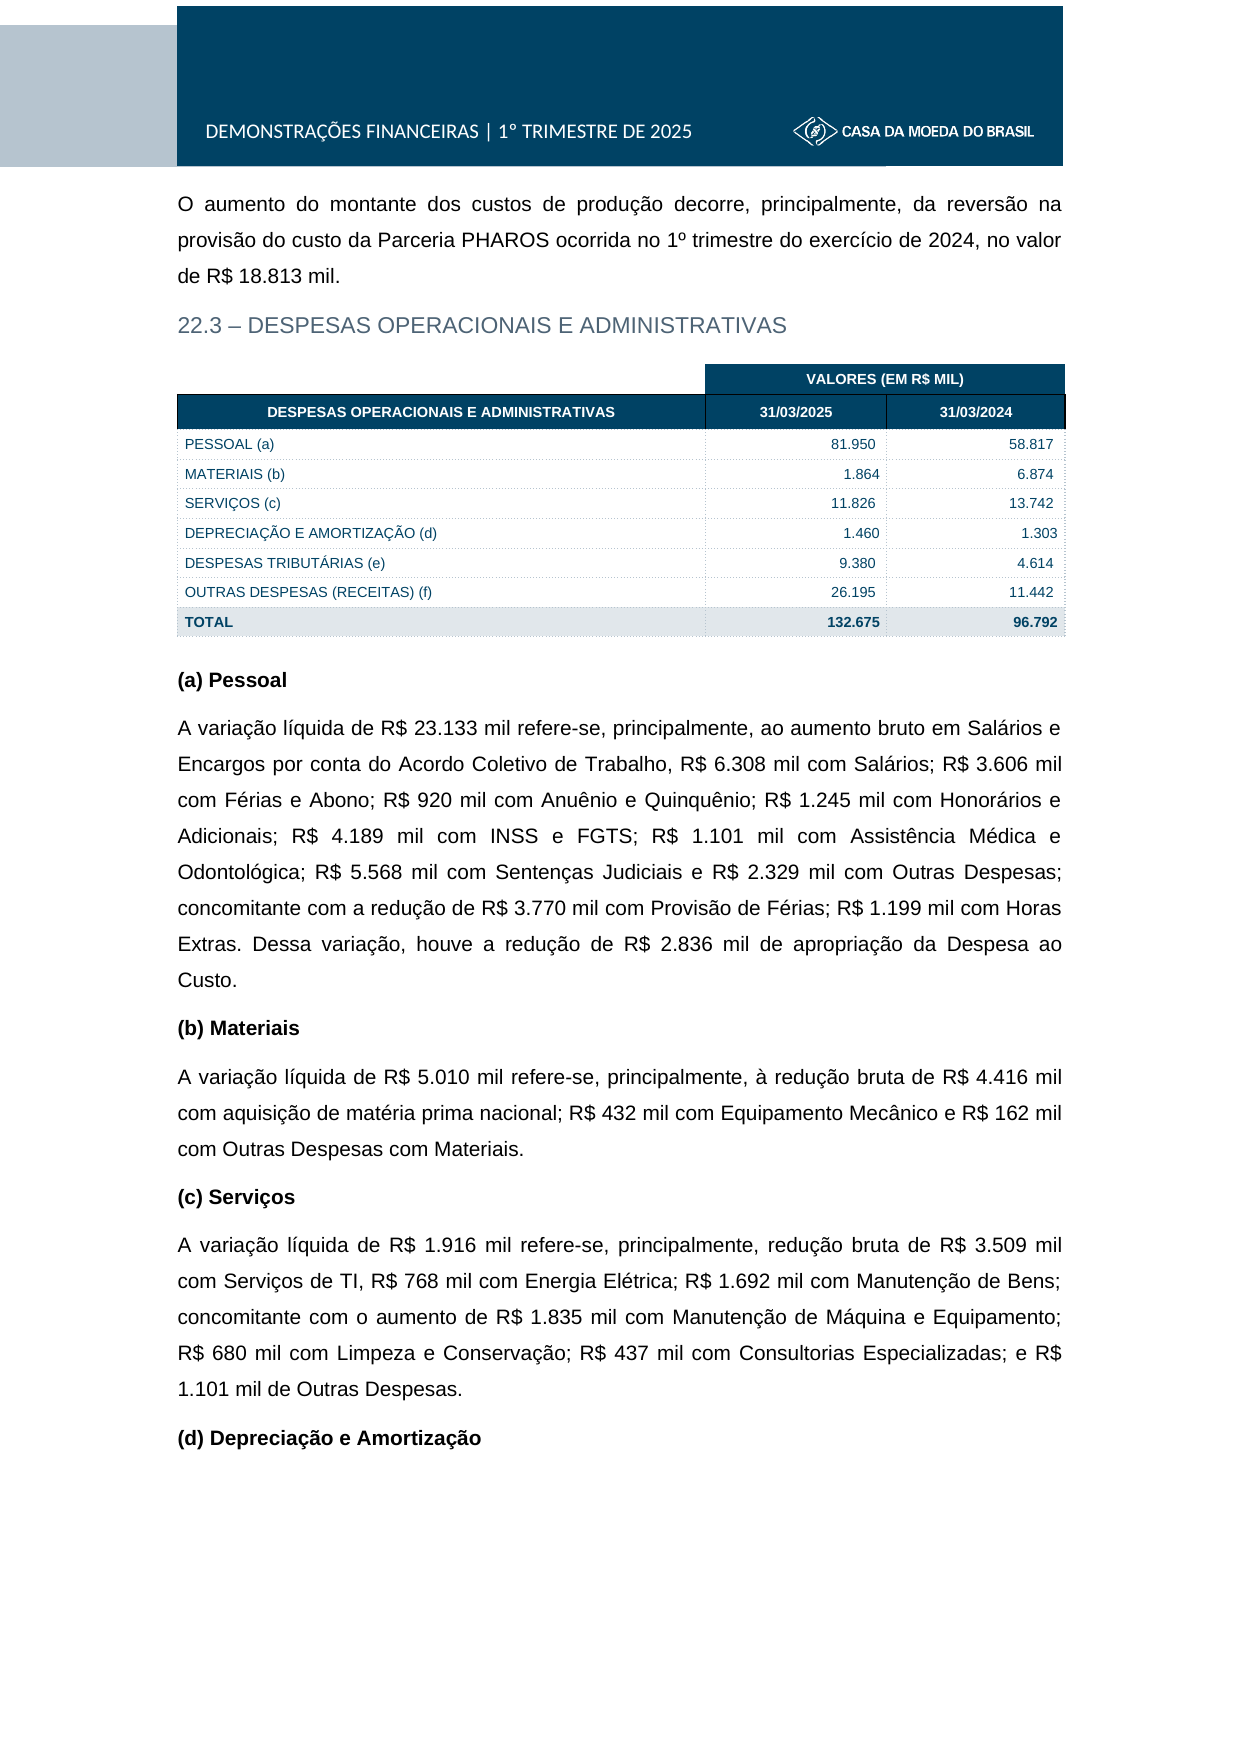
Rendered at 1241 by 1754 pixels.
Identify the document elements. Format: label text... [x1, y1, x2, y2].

table_cell OUTRAS DESPESAS (RECEITAS) (f) [177, 577, 705, 607]
table_header VALORES (EM R$ MIL) [705, 364, 1065, 394]
text (c) Serviços [177, 1185, 1063, 1209]
table_cell PESSOAL (a) [177, 429, 705, 459]
table_cell 9.380 [705, 548, 887, 577]
table_cell MATERIAIS (b) [177, 459, 705, 488]
table_cell 11.826 [705, 488, 887, 518]
table_cell 31/03/2024 [887, 395, 1064, 429]
table_cell 132.675 [705, 607, 887, 636]
table_cell DEPRECIAÇÃO E AMORTIZAÇÃO (d) [177, 518, 705, 547]
table_cell 96.792 [887, 607, 1065, 636]
table_cell 1.303 [887, 518, 1065, 547]
text (a) Pessoal [177, 668, 1063, 692]
text A variação líquida de R$ 1.916 mil refere-se, principalmente, redução bruta de R$ 3.509 mil com Serviços de TI, R$ 768 mil com Energia Elétrica; R$ 1.692 mil com Manutenção de Bens; concomitante com o aumento de R$ 1.835 mil com Manutenção de Máquina e Equipamento; R$ 680 mil com Limpeza e Conservação; R$ 437 mil com Consultorias Especializadas; e R$ 1.101 mil de Outras Despesas. [177, 1233, 1063, 1401]
table_cell 1.864 [705, 459, 887, 488]
text (b) Materiais [177, 1016, 1063, 1040]
text 22.3 – DESPESAS OPERACIONAIS E ADMINISTRATIVAS [177, 312, 1063, 338]
table_cell DESPESAS OPERACIONAIS E ADMINISTRATIVAS [178, 395, 705, 429]
table_cell DESPESAS TRIBUTÁRIAS (e) [177, 548, 705, 577]
table_cell 1.460 [705, 518, 887, 547]
table_cell 81.950 [705, 429, 887, 459]
text O aumento do montante dos custos de produção decorre, principalmente, da reversão na provisão do custo da Parceria PHAROS ocorrida no 1º trimestre do exercício de 2024, no valor de R$ 18.813 mil. [177, 192, 1063, 288]
text (d) Depreciação e Amortização [177, 1426, 1063, 1449]
table_cell SERVIÇOS (c) [177, 488, 705, 518]
table_cell 31/03/2025 [706, 395, 886, 429]
table_cell TOTAL [177, 607, 705, 636]
text A variação líquida de R$ 23.133 mil refere-se, principalmente, ao aumento bruto em Salários e Encargos por conta do Acordo Coletivo de Trabalho, R$ 6.308 mil com Salários; R$ 3.606 mil com Férias e Abono; R$ 920 mil com Anuênio e Quinquênio; R$ 1.245 mil com Honorários e Adicionais; R$ 4.189 mil com INSS e FGTS; R$ 1.101 mil com Assistência Médica e Odontológica; R$ 5.568 mil com Sentenças Judiciais e R$ 2.329 mil com Outras Despesas; concomitante com a redução de R$ 3.770 mil com Provisão de Férias; R$ 1.199 mil com Horas Extras. Dessa variação, houve a redução de R$ 2.836 mil de apropriação da Despesa ao Custo. [177, 716, 1063, 992]
table_header [177, 364, 705, 394]
table_cell 13.742 [887, 488, 1065, 518]
table_cell 4.614 [887, 548, 1065, 577]
table_cell 11.442 [887, 577, 1065, 607]
table_cell 6.874 [887, 459, 1065, 488]
table_cell 26.195 [705, 577, 887, 607]
text A variação líquida de R$ 5.010 mil refere-se, principalmente, à redução bruta de R$ 4.416 mil com aquisição de matéria prima nacional; R$ 432 mil com Equipamento Mecânico e R$ 162 mil com Outras Despesas com Materiais. [177, 1064, 1063, 1160]
table_cell 58.817 [887, 429, 1065, 459]
